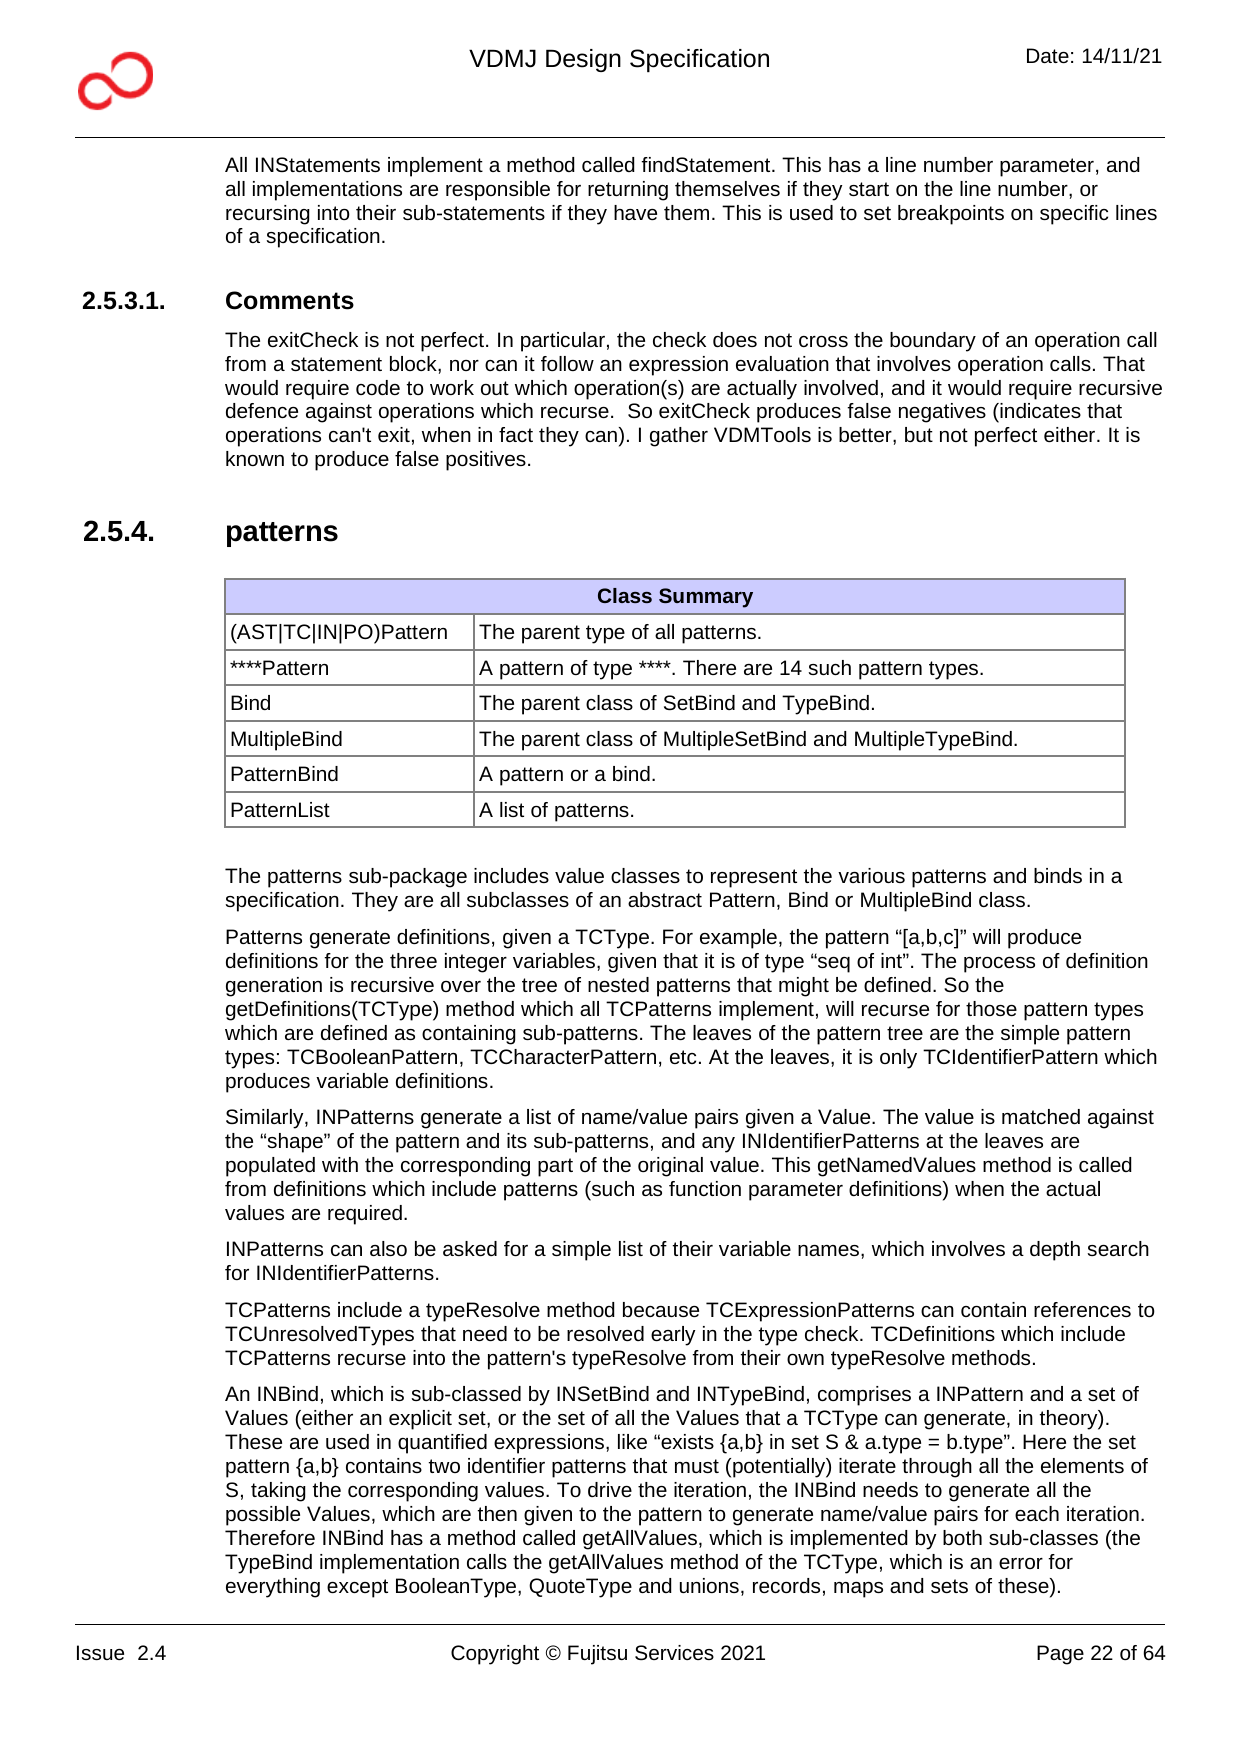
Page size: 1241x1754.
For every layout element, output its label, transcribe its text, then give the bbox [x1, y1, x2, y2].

table_cell A pattern of type ****. There are 14 such pattern types. [475, 651, 1124, 684]
table_cell The parent type of all patterns. [475, 615, 1124, 649]
text INPatterns can also be asked for a simple list of their variable names, which involves a depth search for INIdentifierPatterns. [225, 1238, 1165, 1286]
text Similarly, INPatterns generate a list of name/value pairs given a Value. The value is matched against the “shape” of the pattern and its sub-patterns, and any INIdentifierPatterns at the leaves are populated with the corresponding part of the original value. This getNamedValues method is called from definitions which include patterns (such as function parameter definitions) when the actual values are required. [225, 1105, 1165, 1225]
text The patterns sub-package includes value classes to represent the various patterns and binds in a specification. They are all subclasses of an abstract Pattern, Bind or MultipleBind class. [225, 865, 1165, 913]
table_header Class Summary [226, 580, 1124, 613]
table_cell The parent class of SetBind and TypeBind. [475, 686, 1124, 720]
table_cell Bind [226, 686, 473, 720]
subtitle patterns [75, 514, 1165, 548]
text Patterns generate definitions, given a TCType. For example, the pattern “[a,b,c]” will produce definitions for the three integer variables, given that it is of type “seq of int”. The process of definition generation is recursive over the tree of nested patterns that might be defined. So the getDefinitions(TCType) method which all TCPatterns implement, will recurse for those pattern types which are defined as containing sub-patterns. The leaves of the pattern tree are the simple pattern types: TCBooleanPattern, TCCharacterPattern, etc. At the leaves, it is only TCIdentifierPattern which produces variable definitions. [225, 925, 1165, 1093]
text The exitCheck is not perfect. In particular, the check does not cross the boundary of an operation call from a statement block, nor can it follow an expression evaluation that involves operation calls. That would require code to work out which operation(s) are actually involved, and it would require recursive defence against operations which recurse. So exitCheck produces false negatives (indicates that operations can't exit, when in fact they can). I gather VDMTools is better, but not perfect either. It is known to produce false positives. [225, 328, 1165, 472]
table_cell PatternBind [226, 757, 473, 791]
table_cell MultipleBind [226, 722, 473, 755]
table_cell A list of patterns. [475, 793, 1124, 826]
table_cell The parent class of MultipleSetBind and MultipleTypeBind. [475, 722, 1124, 755]
text TCPatterns include a typeResolve method because TCExpressionPatterns can contain references to TCUnresolvedTypes that need to be resolved early in the type check. TCDefinitions which include TCPatterns recurse into the pattern's typeResolve from their own typeResolve methods. [225, 1298, 1165, 1370]
table_cell A pattern or a bind. [475, 757, 1124, 791]
text All INStatements implement a method called findStatement. This has a line number parameter, and all implementations are responsible for returning themselves if they start on the line number, or recursing into their sub-statements if they have them. This is used to set breakpoints on specific lines of a specification. [225, 153, 1165, 249]
table_cell (AST|TC|IN|PO)Pattern [226, 615, 473, 649]
text An INBind, which is sub-classed by INSetBind and INTypeBind, comprises a INPattern and a set of Values (either an explicit set, or the set of all the Values that a TCType can generate, in theory). These are used in quantified expressions, like “exists {a,b} in set S & a.type = b.type”. Here the set pattern {a,b} contains two identifier patterns that must (potentially) iterate through all the elements of S, taking the corresponding values. To drive the iteration, the INBind needs to generate all the possible Values, which are then given to the pattern to generate name/value pairs for each iteration. Therefore INBind has a method called getAllValues, which is implemented by both sub-classes (the TypeBind implementation calls the getAllValues method of the TCType, which is an error for everything except BooleanType, QuoteType and unions, records, maps and sets of these). [225, 1382, 1165, 1598]
subtitle Comments [75, 286, 1165, 315]
table_cell PatternList [226, 793, 473, 826]
picture [78, 44, 153, 120]
table_cell ****Pattern [226, 651, 473, 684]
